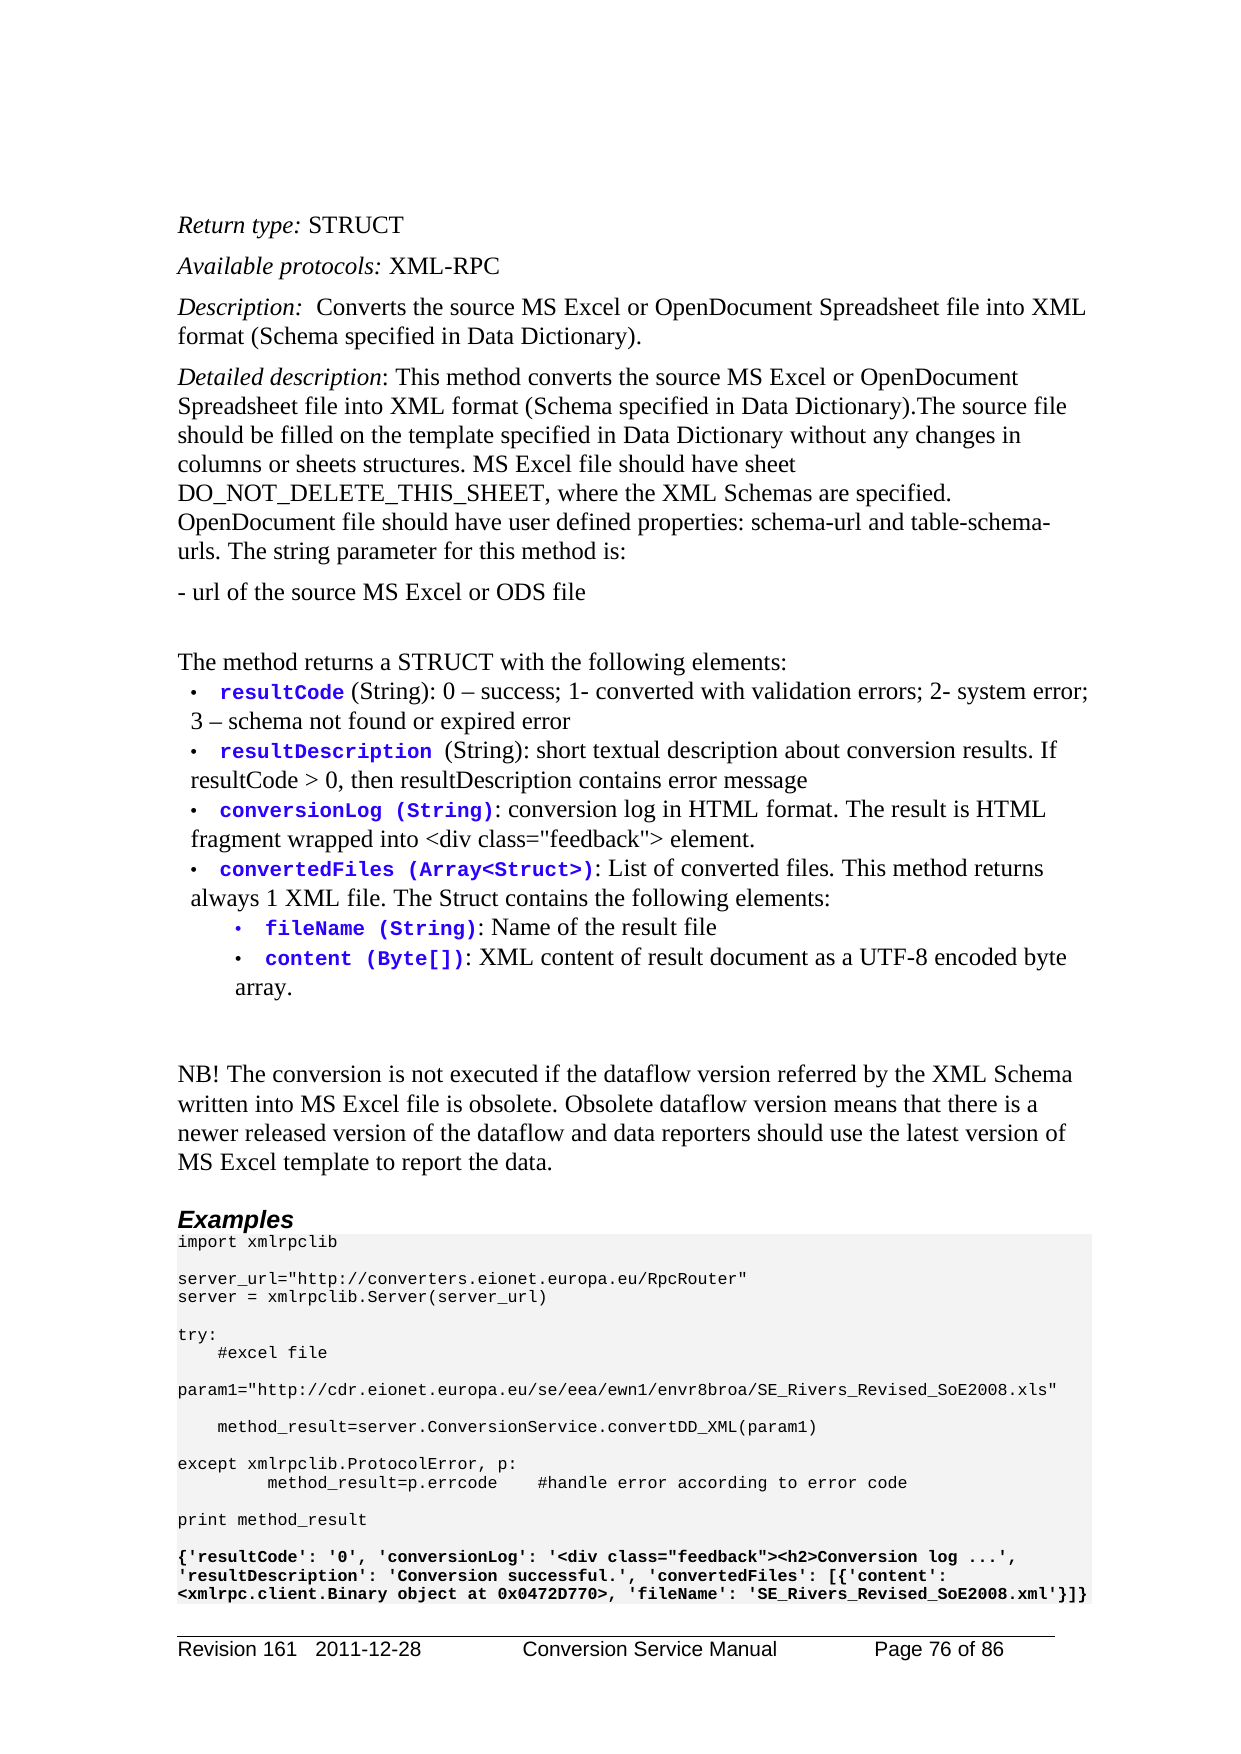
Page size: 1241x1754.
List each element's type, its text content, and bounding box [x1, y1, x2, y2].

list param1="http://cdr.eionet.europa.eu/se/eea/ewn1/envr8broa/SE_Rivers_Revised_SoE2008.xls" [177, 1363, 1092, 1401]
list try: [177, 1326, 1092, 1345]
text - url of the source MS Excel or ODS file [177, 577, 1092, 606]
list resultDescription (String): short textual description about conversion results. If resultCode > 0, then resultDescription contains error message [190, 735, 1092, 794]
text Detailed description: This method converts the source MS Excel or OpenDocument Spreadsheet file into XML format (Schema specified in Data Dictionary).The source file should be filled on the template specified in Data Dictionary without any changes in columns or sheets structures. MS Excel file should have sheet DO_NOT_DELETE_THIS_SHEET, where the XML Schemas are specified. OpenDocument file should have user defined properties: schema-url and table-schema-urls. The string parameter for this method is: [177, 362, 1092, 565]
list print method_result [177, 1512, 1092, 1530]
text NB! The conversion is not executed if the dataflow version referred by the XML Schema written into MS Excel file is obsolete. Obsolete dataflow version means that there is a newer released version of the dataflow and data reporters should use the latest version of MS Excel template to report the data. [177, 1059, 1092, 1176]
list resultCode (String): 0 – success; 1- converted with validation errors; 2- system error; 3 – schema not found or expired error [190, 676, 1092, 735]
list except xmlrpclib.ProtocolError, p: [177, 1456, 1092, 1475]
list content (Byte[]): XML content of result document as a UTF-8 encoded byte array. [235, 942, 1092, 1001]
list import xmlrpclib [177, 1234, 1092, 1252]
list {'resultCode': '0', 'conversionLog': '<div class="feedback"><h2>Conversion log ...', 'resultDescription': 'Conversion successful.', 'convertedFiles': [{'content': <xmlrpc.client.Binary object at 0x0472D770>, 'fileName': 'SE_Rivers_Revised_SoE2008.xml'}]} [177, 1549, 1092, 1604]
list method_result=p.errcode #handle error according to error code [177, 1475, 1092, 1493]
list server = xmlrpclib.Server(server_url) [177, 1289, 1092, 1308]
text Return type: STRUCT [177, 210, 1092, 239]
list conversionLog (String): conversion log in HTML format. The result is HTML fragment wrapped into <div class="feedback"> element. [190, 794, 1092, 853]
subtitle Examples [177, 1205, 1092, 1234]
text Available protocols: XML-RPC [177, 251, 1092, 280]
list fileName (String): Name of the result file [235, 912, 1092, 942]
list #excel file [177, 1345, 1092, 1363]
list method_result=server.ConversionService.convertDD_XML(param1) [177, 1419, 1092, 1438]
list server_url="http://converters.eionet.europa.eu/RpcRouter" [177, 1271, 1092, 1289]
text The method returns a STRUCT with the following elements: [177, 647, 1092, 676]
list convertedFiles (Array<Struct>): List of converted files. This method returns always 1 XML file. The Struct contains the following elements: [190, 853, 1092, 912]
text Description: Converts the source MS Excel or OpenDocument Spreadsheet file into XML format (Schema specified in Data Dictionary). [177, 292, 1092, 350]
